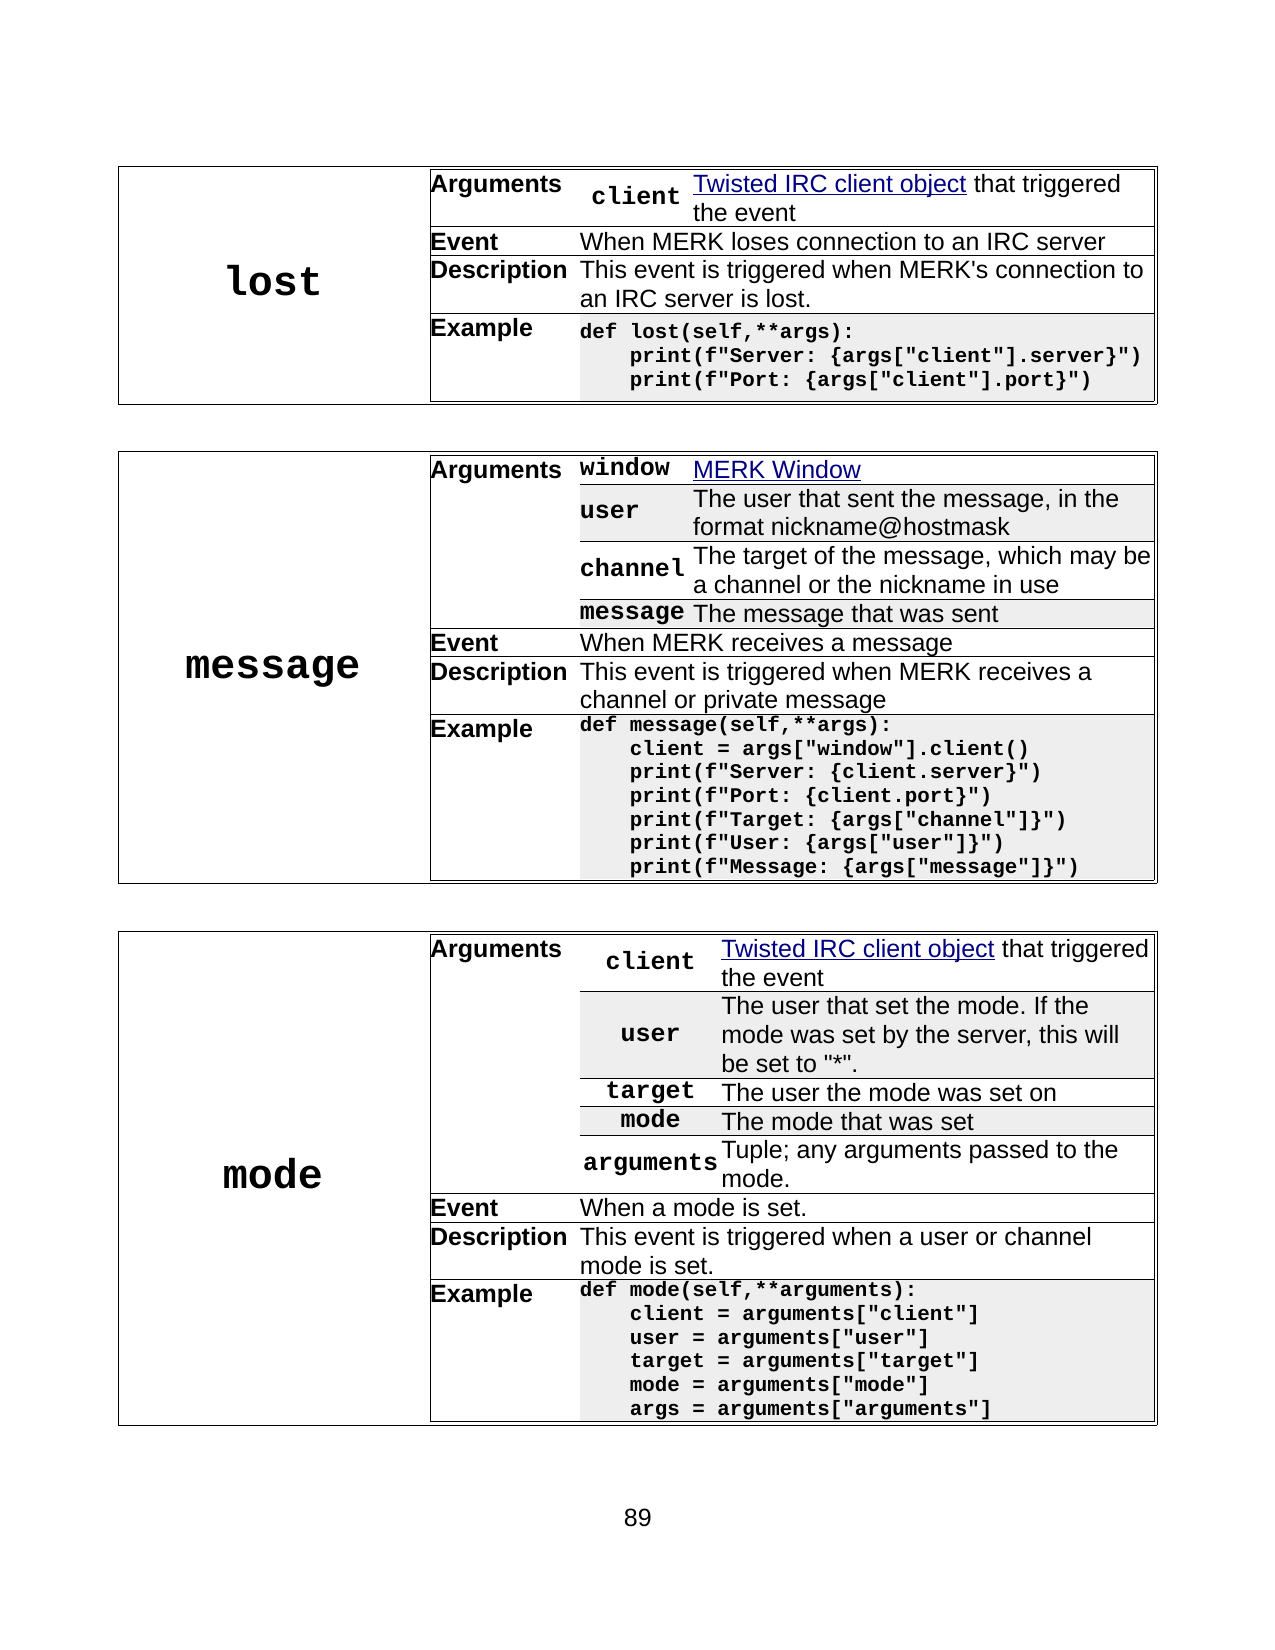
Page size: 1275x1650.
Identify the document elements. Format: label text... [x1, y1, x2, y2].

table_cell target [580, 1079, 721, 1106]
table_cell This event is triggered when MERK receives a channel or private message [580, 657, 1154, 714]
table_cell Example [431, 1280, 579, 1421]
table_cell message [580, 600, 693, 627]
table_header Arguments [431, 170, 579, 226]
table_cell Tuple; any arguments passed to the mode. [721, 1136, 1154, 1193]
table_header message [119, 452, 427, 883]
table_header [427, 167, 1157, 404]
table_cell The user that sent the message, in the format nickname@hostmask [693, 485, 1154, 541]
table_cell def lost(self,**args): print(f"Server: {args["client"].server}") print(f"Port: {args["client"].port}") [580, 314, 1154, 401]
table_cell The mode that was set [721, 1107, 1154, 1135]
table_cell This event is triggered when a user or channel mode is set. [580, 1223, 1154, 1279]
table_header [427, 452, 1157, 883]
table_header client [580, 935, 721, 991]
table_cell When a mode is set. [580, 1194, 1154, 1222]
table_cell channel [580, 542, 693, 599]
table_cell When MERK loses connection to an IRC server [580, 227, 1154, 255]
table_cell Event [431, 629, 579, 656]
table_cell When MERK receives a message [580, 629, 1154, 656]
table_cell def mode(self,**arguments): client = arguments["client"] user = arguments["user"] target = arguments["target"] mode = arguments["mode"] args = arguments["arguments"] [580, 1280, 1154, 1421]
table_cell The user the mode was set on [721, 1079, 1154, 1106]
table_header MERK Window [693, 456, 1154, 483]
table_cell Example [431, 715, 579, 879]
table_cell The message that was sent [693, 600, 1154, 627]
table_header mode [119, 932, 427, 1424]
table_cell user [580, 485, 693, 541]
table_cell mode [580, 1107, 721, 1135]
table_header window [580, 456, 693, 483]
table_header [427, 932, 1157, 1424]
table_cell arguments [580, 1136, 721, 1193]
table_header Arguments [431, 456, 579, 627]
table_cell user [580, 992, 721, 1078]
table_cell The target of the message, which may be a channel or the nickname in use [693, 542, 1154, 599]
table_header client [580, 170, 693, 226]
table_cell The user that set the mode. If the mode was set by the server, this will be set to "*". [721, 992, 1154, 1078]
table_cell Description [431, 1223, 579, 1279]
table_cell Description [431, 256, 579, 313]
table_header Twisted IRC client object that triggered the event [693, 170, 1154, 226]
table_cell This event is triggered when MERK's connection to an IRC server is lost. [580, 256, 1154, 313]
table_cell def message(self,**args): client = args["window"].client() print(f"Server: {client.server}") print(f"Port: {client.port}") print(f"Target: {args["channel"]}") print(f"User: {args["user"]}") print(f"Message: {args["message"]}") [580, 715, 1154, 879]
table_cell Description [431, 657, 579, 714]
table_cell Event [431, 227, 579, 255]
table_cell Event [431, 1194, 579, 1222]
table_header Twisted IRC client object that triggered the event [721, 935, 1154, 991]
table_cell Example [431, 314, 579, 401]
table_header Arguments [431, 935, 579, 1193]
table_header lost [119, 167, 427, 404]
